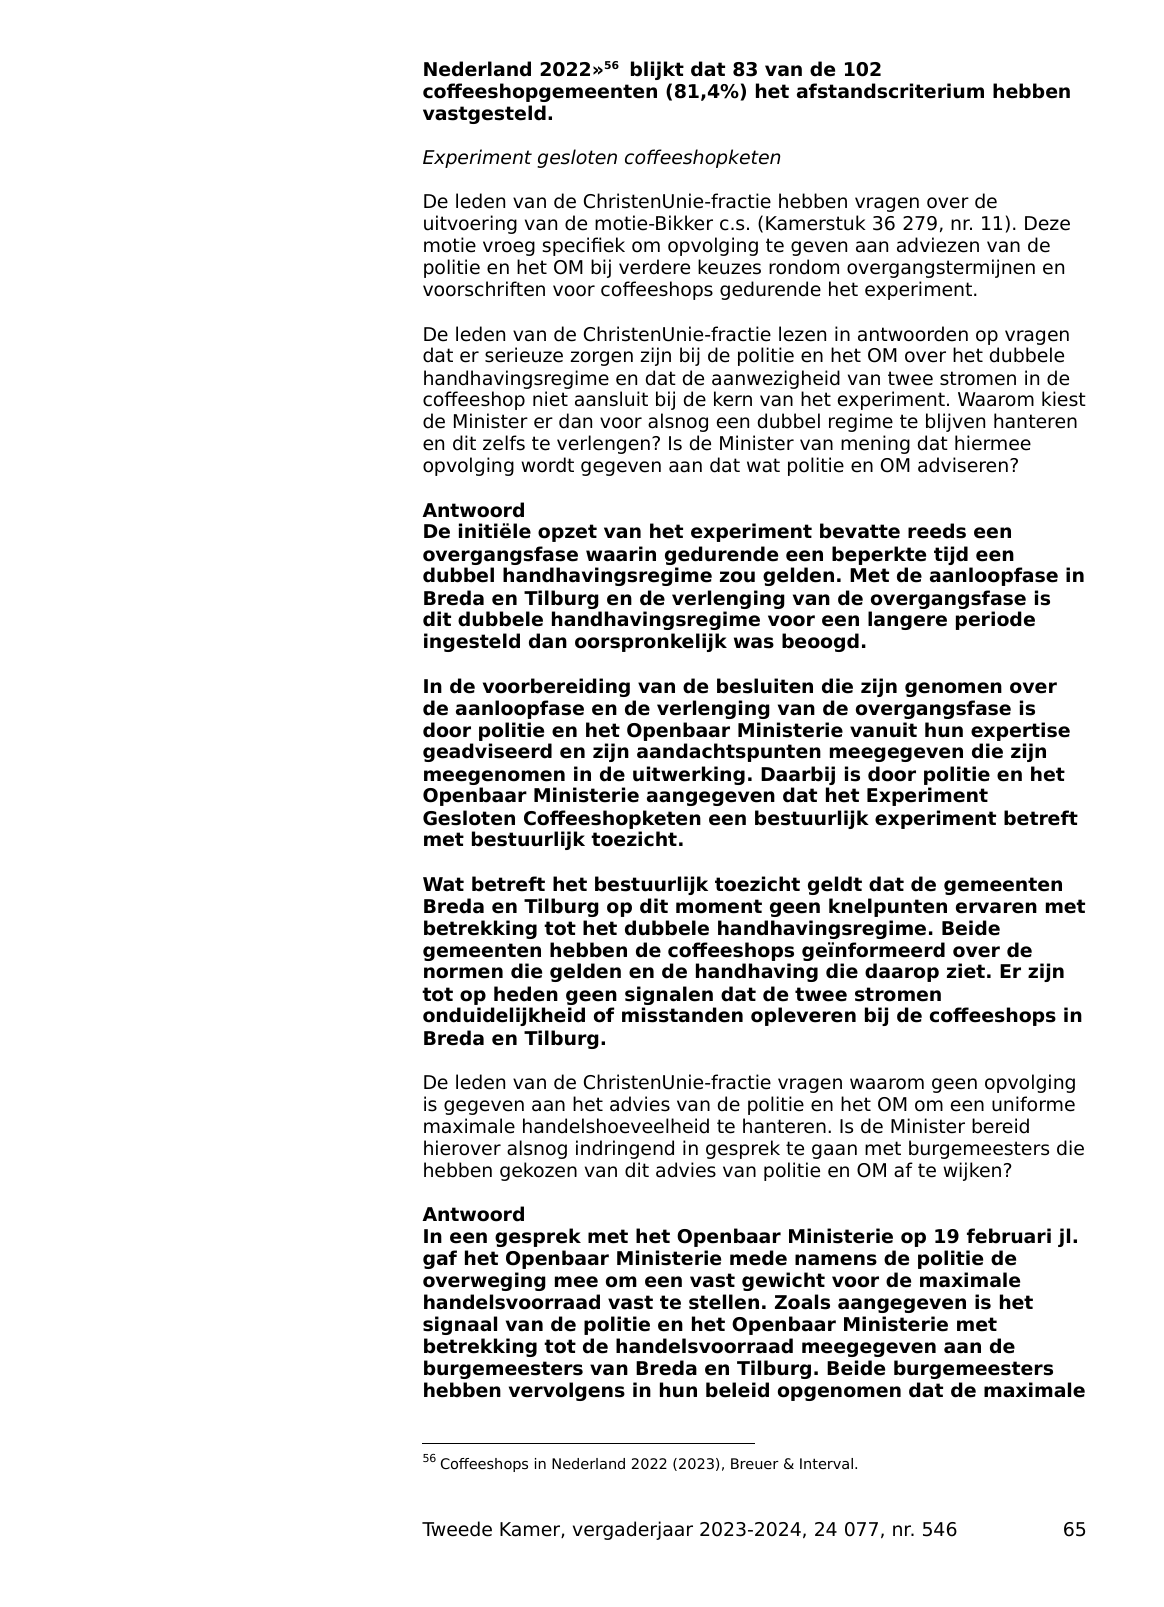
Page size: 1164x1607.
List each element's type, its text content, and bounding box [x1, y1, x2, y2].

text De leden van de ChristenUnie-fractie vragen waarom geen opvolging is gegeven aan het advies van de politie en het OM om een uniforme maximale handelshoeveelheid te hanteren. Is de Minister bereid hierover alsnog indringend in gesprek te gaan met burgemeesters die hebben gekozen van dit advies van politie en OM af te wijken? [422, 1072, 1087, 1181]
text Wat betreft het bestuurlijk toezicht geldt dat de gemeenten Breda en Tilburg op dit moment geen knelpunten ervaren met betrekking tot het dubbele handhavingsregime. Beide gemeenten hebben de coffeeshops geïnformeerd over de normen die gelden en de handhaving die daarop ziet. Er zijn tot op heden geen signalen dat de twee stromen onduidelijkheid of misstanden opleveren bij de coffeeshops in Breda en Tilburg. [422, 873, 1087, 1049]
text In een gesprek met het Openbaar Ministerie op 19 februari jl. gaf het Openbaar Ministerie mede namens de politie de overweging mee om een vast gewicht voor de maximale handelsvoorraad vast te stellen. Zoals aangegeven is het signaal van de politie en het Openbaar Ministerie met betrekking tot de handelsvoorraad meegegeven aan de burgemeesters van Breda en Tilburg. Beide burgemeesters hebben vervolgens in hun beleid opgenomen dat de maximale [422, 1226, 1087, 1401]
text Coffeeshops in Nederland 2022 (2023), Breuer & Interval. [422, 1452, 1087, 1474]
text In de voorbereiding van de besluiten die zijn genomen over de aanloopfase en de verlenging van de overgangsfase is door politie en het Openbaar Ministerie vanuit hun expertise geadviseerd en zijn aandachtspunten meegegeven die zijn meegenomen in de uitwerking. Daarbij is door politie en het Openbaar Ministerie aangegeven dat het Experiment Gesloten Coffeeshopketen een bestuurlijk experiment betreft met bestuurlijk toezicht. [422, 676, 1087, 851]
text Antwoord [422, 499, 1087, 521]
subtitle Experiment gesloten coffeeshopketen [422, 147, 1087, 169]
text Nederland 2022» blijkt dat 83 van de 102 coffeeshopgemeenten (81,4%) het afstandscriterium hebben vastgesteld. [422, 59, 1087, 125]
text De initiële opzet van het experiment bevatte reeds een overgangsfase waarin gedurende een beperkte tijd een dubbel handhavingsregime zou gelden. Met de aanloopfase in Breda en Tilburg en de verlenging van de overgangsfase is dit dubbele handhavingsregime voor een langere periode ingesteld dan oorspronkelijk was beoogd. [422, 521, 1087, 653]
text De leden van de ChristenUnie-fractie hebben vragen over de uitvoering van de motie-Bikker c.s. (Kamerstuk 36 279, nr. 11). Deze motie vroeg specifiek om opvolging te geven aan adviezen van de politie en het OM bij verdere keuzes rondom overgangstermijnen en voorschriften voor coffeeshops gedurende het experiment. [422, 191, 1087, 301]
text De leden van de ChristenUnie-fractie lezen in antwoorden op vragen dat er serieuze zorgen zijn bij de politie en het OM over het dubbele handhavingsregime en dat de aanwezigheid van twee stromen in de coffeeshop niet aansluit bij de kern van het experiment. Waarom kiest de Minister er dan voor alsnog een dubbel regime te blijven hanteren en dit zelfs te verlengen? Is de Minister van mening dat hiermee opvolging wordt gegeven aan dat wat politie en OM adviseren? [422, 323, 1087, 477]
text Antwoord [422, 1204, 1087, 1226]
